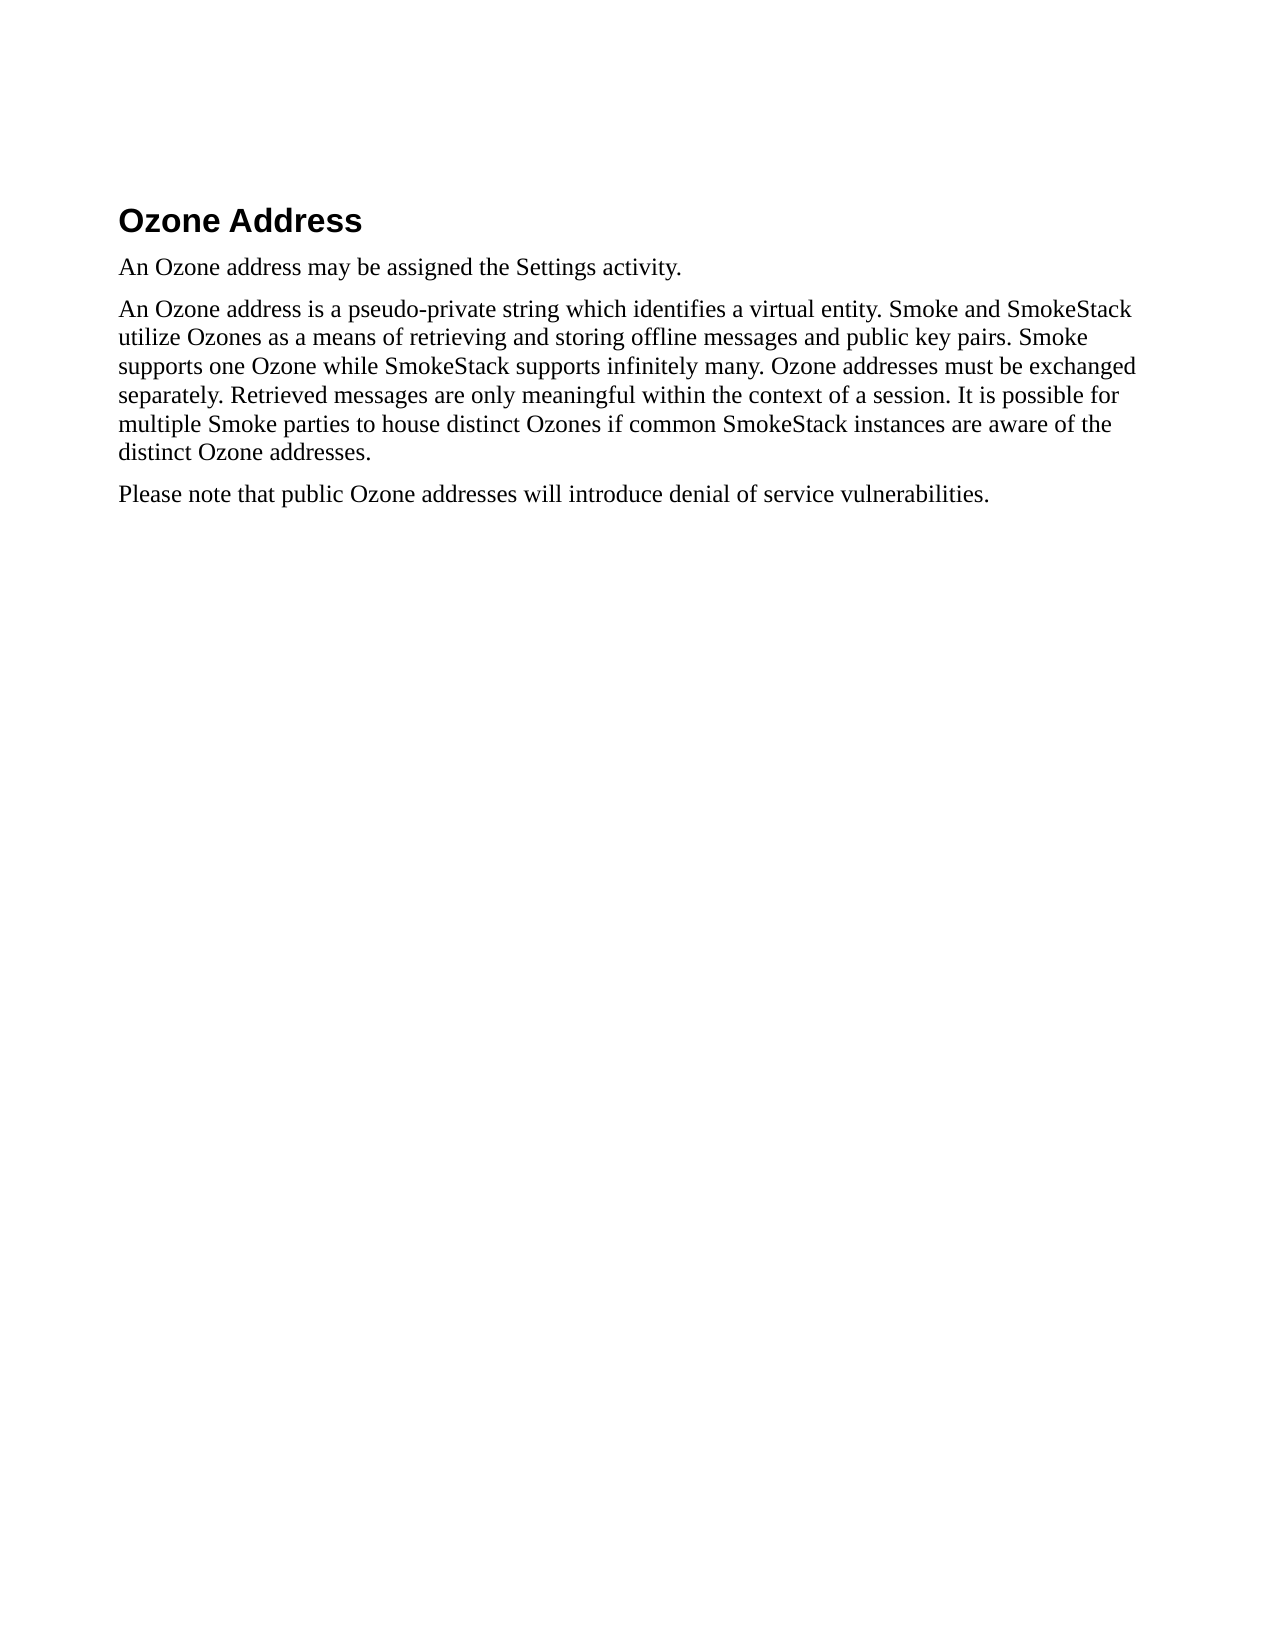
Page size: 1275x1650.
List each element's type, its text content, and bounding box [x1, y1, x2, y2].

text An Ozone address is a pseudo-private string which identifies a virtual entity. Smoke and SmokeStack utilize Ozones as a means of retrieving and storing offline messages and public key pairs. Smoke supports one Ozone while SmokeStack supports infinitely many. Ozone addresses must be exchanged separately. Retrieved messages are only meaningful within the context of a session. It is possible for multiple Smoke parties to house distinct Ozones if common SmokeStack instances are aware of the distinct Ozone addresses. [118, 294, 1157, 466]
text An Ozone address may be assigned the Settings activity. [118, 252, 1157, 281]
subtitle Ozone Address [118, 201, 1157, 240]
text Please note that public Ozone addresses will introduce denial of service vulnerabilities. [118, 479, 1157, 507]
